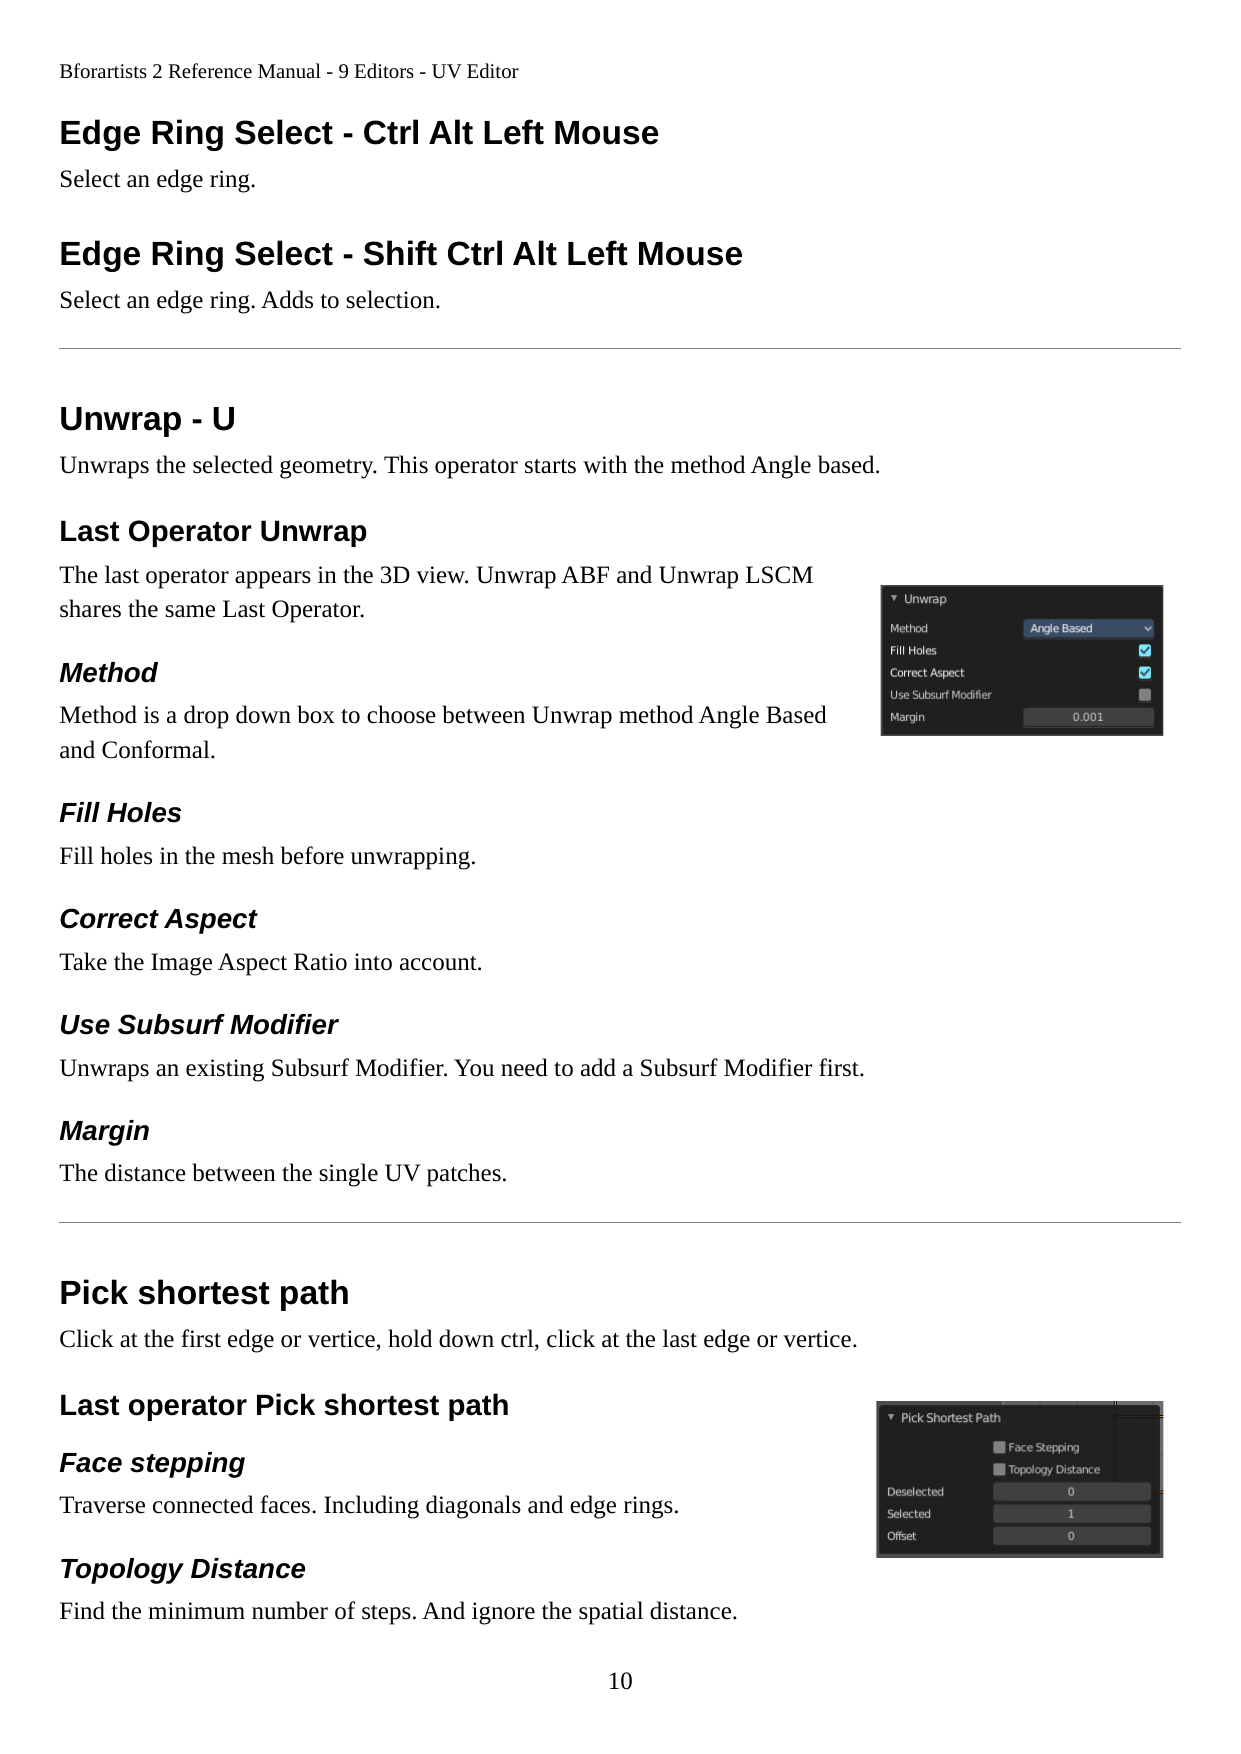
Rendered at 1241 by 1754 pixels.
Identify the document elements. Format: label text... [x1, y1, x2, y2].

picture [876, 1401, 1164, 1558]
subtitle Edge Ring Select - Shift Ctrl Alt Left Mouse [59, 234, 1181, 272]
text Fill holes in the mesh before unwrapping. [59, 841, 1181, 869]
subtitle Fill Holes [59, 796, 1181, 828]
subtitle Use Subsurf Modifier [59, 1008, 1181, 1040]
text Method is a drop down box to choose between Unwrap method Angle Based and Conformal. [59, 700, 1181, 763]
subtitle Correct Aspect [59, 902, 1181, 934]
subtitle [1164, 1446, 1181, 1478]
text Find the minimum number of steps. And ignore the spatial distance. [59, 1596, 1181, 1625]
subtitle Pick shortest path [59, 1273, 1181, 1311]
picture [880, 585, 1164, 736]
subtitle Topology Distance [59, 1552, 1181, 1584]
text Select an edge ring. Adds to selection. [59, 285, 1181, 313]
text The distance between the single UV patches. [59, 1158, 1181, 1187]
subtitle Method [59, 656, 880, 688]
subtitle Margin [59, 1114, 1181, 1146]
subtitle Edge Ring Select - Ctrl Alt Left Mouse [59, 113, 1181, 151]
text Unwraps the selected geometry. This operator starts with the method Angle based. [59, 450, 1181, 479]
subtitle Unwrap - U [59, 399, 1181, 437]
text Select an edge ring. [59, 164, 1181, 192]
text Unwraps an existing Subsurf Modifier. You need to add a Subsurf Modifier first. [59, 1053, 1181, 1081]
subtitle Face stepping [59, 1446, 876, 1478]
subtitle [1164, 656, 1181, 688]
subtitle Last Operator Unwrap [59, 514, 1181, 547]
subtitle Last operator Pick shortest path [59, 1387, 1181, 1421]
text Click at the first edge or vertice, hold down ctrl, click at the last edge or vertice. [59, 1324, 1181, 1352]
text Take the Image Aspect Ratio into account. [59, 947, 1181, 975]
text Traverse connected faces. Including diagonals and edge rings. [59, 1491, 876, 1519]
text The last operator appears in the 3D view. Unwrap ABF and Unwrap LSCM shares the same Last Operator. [59, 560, 1181, 623]
